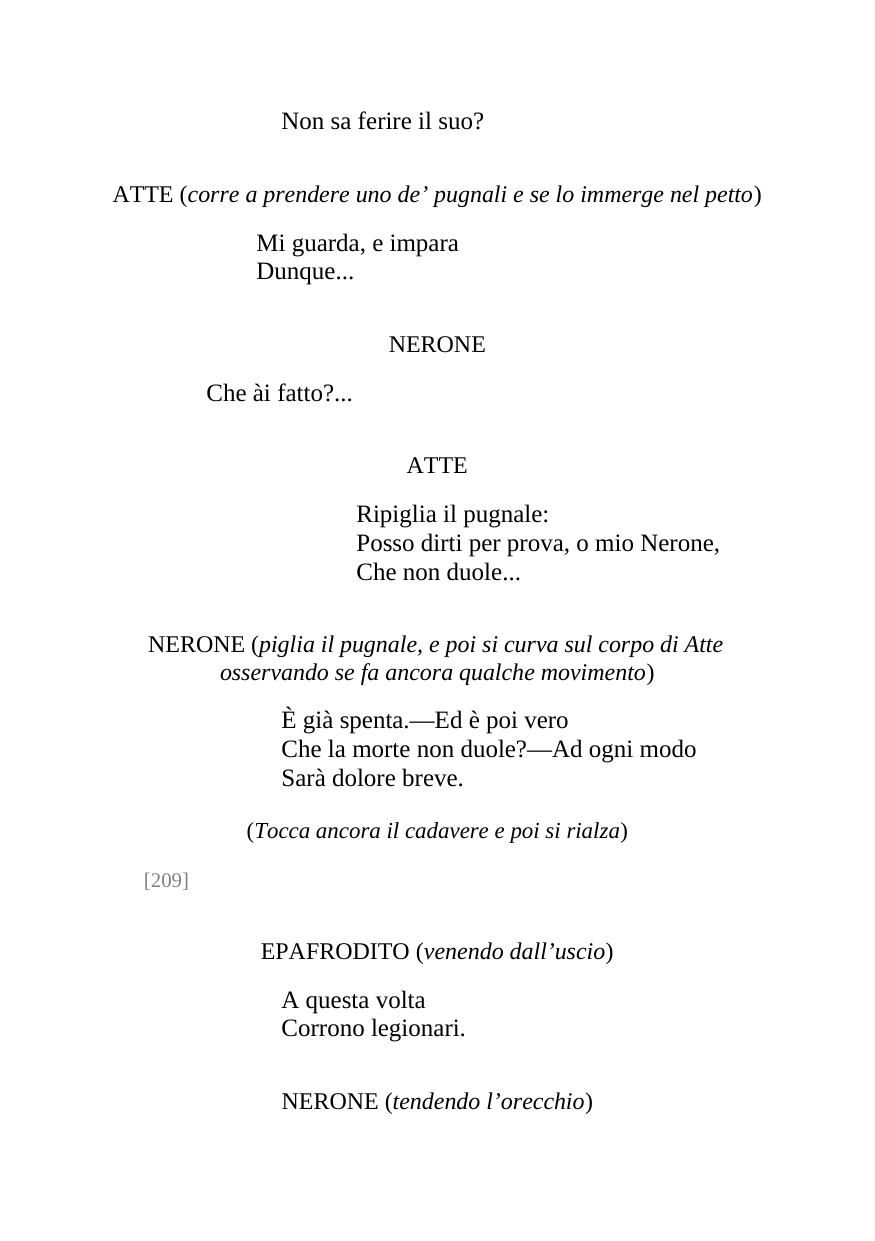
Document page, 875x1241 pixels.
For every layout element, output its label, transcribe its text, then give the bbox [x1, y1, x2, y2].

text ATTE (corre a prendere uno de’ pugnali e se lo immerge nel petto) [106, 180, 768, 208]
text È già spenta.—Ed è poi vero [106, 706, 768, 734]
text Sarà dolore breve. [106, 763, 768, 792]
text Che non duole... [106, 557, 768, 585]
text Dunque... [106, 256, 768, 285]
text Non sa ferire il suo? [106, 106, 768, 135]
text Ripiglia il pugnale: [106, 499, 768, 528]
text Che la morte non duole?—Ad ogni modo [106, 734, 768, 763]
text NERONE [106, 330, 768, 358]
text Corrono legionari. [106, 1013, 768, 1042]
text ATTE [106, 451, 768, 479]
text [209] [106, 868, 768, 892]
text Posso dirti per prova, o mio Nerone, [106, 528, 768, 557]
text NERONE (piglia il pugnale, e poi si curva sul corpo di Atte osservando se fa ancora qualche movimento) [106, 630, 768, 686]
text (Tocca ancora il cadavere e poi si rialza) [106, 817, 768, 843]
text NERONE (tendendo l’orecchio) [106, 1087, 768, 1115]
text A questa volta [106, 985, 768, 1013]
text Che ài fatto?... [106, 378, 768, 406]
text Mi guarda, e impara [106, 228, 768, 256]
text EPAFRODITO (venendo dall’uscio) [106, 937, 768, 965]
